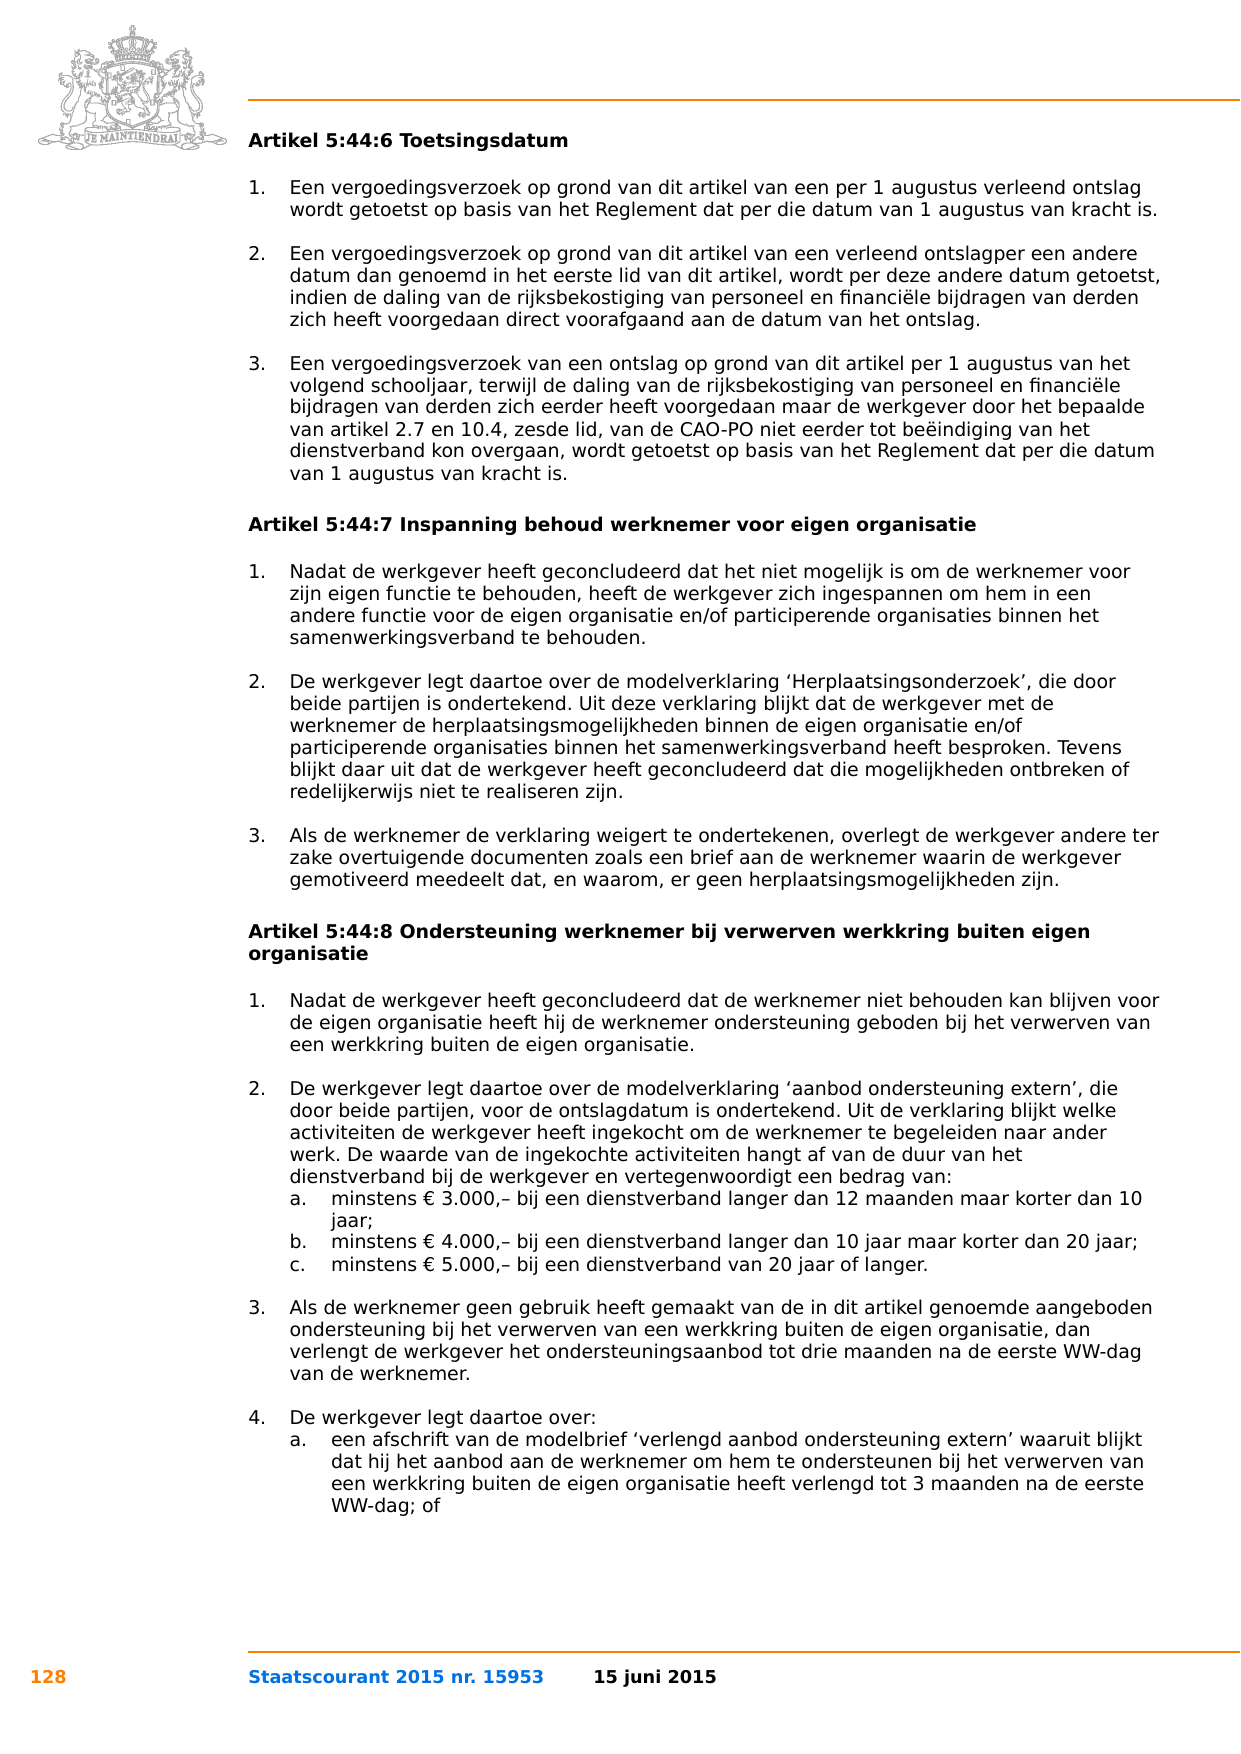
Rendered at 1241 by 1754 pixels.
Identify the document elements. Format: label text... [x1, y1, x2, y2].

text 3. Een vergoedingsverzoek van een ontslag op grond van dit artikel per 1 augustus van het volgend schooljaar, terwijl de daling van de rijksbekostiging van personeel en financiële bijdragen van derden zich eerder heeft voorgedaan maar de werkgever door het bepaalde van artikel 2.7 en 10.4, zesde lid, van de CAO-PO niet eerder tot beëindiging van het dienstverband kon overgaan, wordt getoetst op basis van het Reglement dat per die datum van 1 augustus van kracht is. [248, 352, 1163, 484]
subtitle Artikel 5:44:6 Toetsingsdatum [248, 130, 1163, 152]
text a. een afschrift van de modelbrief ‘verlengd aanbod ondersteuning extern’ waaruit blijkt dat hij het aanbod aan de werknemer om hem te ondersteunen bij het verwerven van een werkkring buiten de eigen organisatie heeft verlengd tot 3 maanden na de eerste WW-dag; of [289, 1429, 1163, 1517]
text 3. Als de werknemer geen gebruik heeft gemaakt van de in dit artikel genoemde aangeboden ondersteuning bij het verwerven van een werkkring buiten de eigen organisatie, dan verlengt de werkgever het ondersteuningsaanbod tot drie maanden na de eerste WW-dag van de werknemer. [248, 1297, 1163, 1385]
text 2. De werkgever legt daartoe over de modelverklaring ‘Herplaatsingsonderzoek’, die door beide partijen is ondertekend. Uit deze verklaring blijkt dat de werkgever met de werknemer de herplaatsingsmogelijkheden binnen de eigen organisatie en/of participerende organisaties binnen het samenwerkingsverband heeft besproken. Tevens blijkt daar uit dat de werkgever heeft geconcludeerd dat die mogelijkheden ontbreken of redelijkerwijs niet te realiseren zijn. [248, 671, 1163, 803]
text 2. Een vergoedingsverzoek op grond van dit artikel van een verleend ontslagper een andere datum dan genoemd in het eerste lid van dit artikel, wordt per deze andere datum getoetst, indien de daling van de rijksbekostiging van personeel en financiële bijdragen van derden zich heeft voorgedaan direct voorafgaand aan de datum van het ontslag. [248, 243, 1163, 331]
text c. minstens € 5.000,– bij een dienstverband van 20 jaar of langer. [289, 1253, 1163, 1275]
picture [38, 25, 227, 150]
text 2. De werkgever legt daartoe over de modelverklaring ‘aanbod ondersteuning extern’, die door beide partijen, voor de ontslagdatum is ondertekend. Uit de verklaring blijkt welke activiteiten de werkgever heeft ingekocht om de werknemer te begeleiden naar ander werk. De waarde van de ingekochte activiteiten hangt af van de duur van het dienstverband bij de werkgever en vertegenwoordigt een bedrag van: [248, 1078, 1163, 1187]
subtitle Artikel 5:44:7 Inspanning behoud werknemer voor eigen organisatie [248, 514, 1163, 536]
text a. minstens € 3.000,– bij een dienstverband langer dan 12 maanden maar korter dan 10 jaar; [289, 1187, 1163, 1231]
text 1. Nadat de werkgever heeft geconcludeerd dat het niet mogelijk is om de werknemer voor zijn eigen functie te behouden, heeft de werkgever zich ingespannen om hem in een andere functie voor de eigen organisatie en/of participerende organisaties binnen het samenwerkingsverband te behouden. [248, 561, 1163, 649]
text 3. Als de werknemer de verklaring weigert te ondertekenen, overlegt de werkgever andere ter zake overtuigende documenten zoals een brief aan de werknemer waarin de werkgever gemotiveerd meedeelt dat, en waarom, er geen herplaatsingsmogelijkheden zijn. [248, 825, 1163, 891]
text 4. De werkgever legt daartoe over: [248, 1407, 1163, 1429]
text 1. Een vergoedingsverzoek op grond van dit artikel van een per 1 augustus verleend ontslag wordt getoetst op basis van het Reglement dat per die datum van 1 augustus van kracht is. [248, 177, 1163, 221]
text 1. Nadat de werkgever heeft geconcludeerd dat de werknemer niet behouden kan blijven voor de eigen organisatie heeft hij de werknemer ondersteuning geboden bij het verwerven van een werkkring buiten de eigen organisatie. [248, 990, 1163, 1056]
text b. minstens € 4.000,– bij een dienstverband langer dan 10 jaar maar korter dan 20 jaar; [289, 1231, 1163, 1253]
subtitle Artikel 5:44:8 Ondersteuning werknemer bij verwerven werkkring buiten eigen organisatie [248, 921, 1163, 965]
